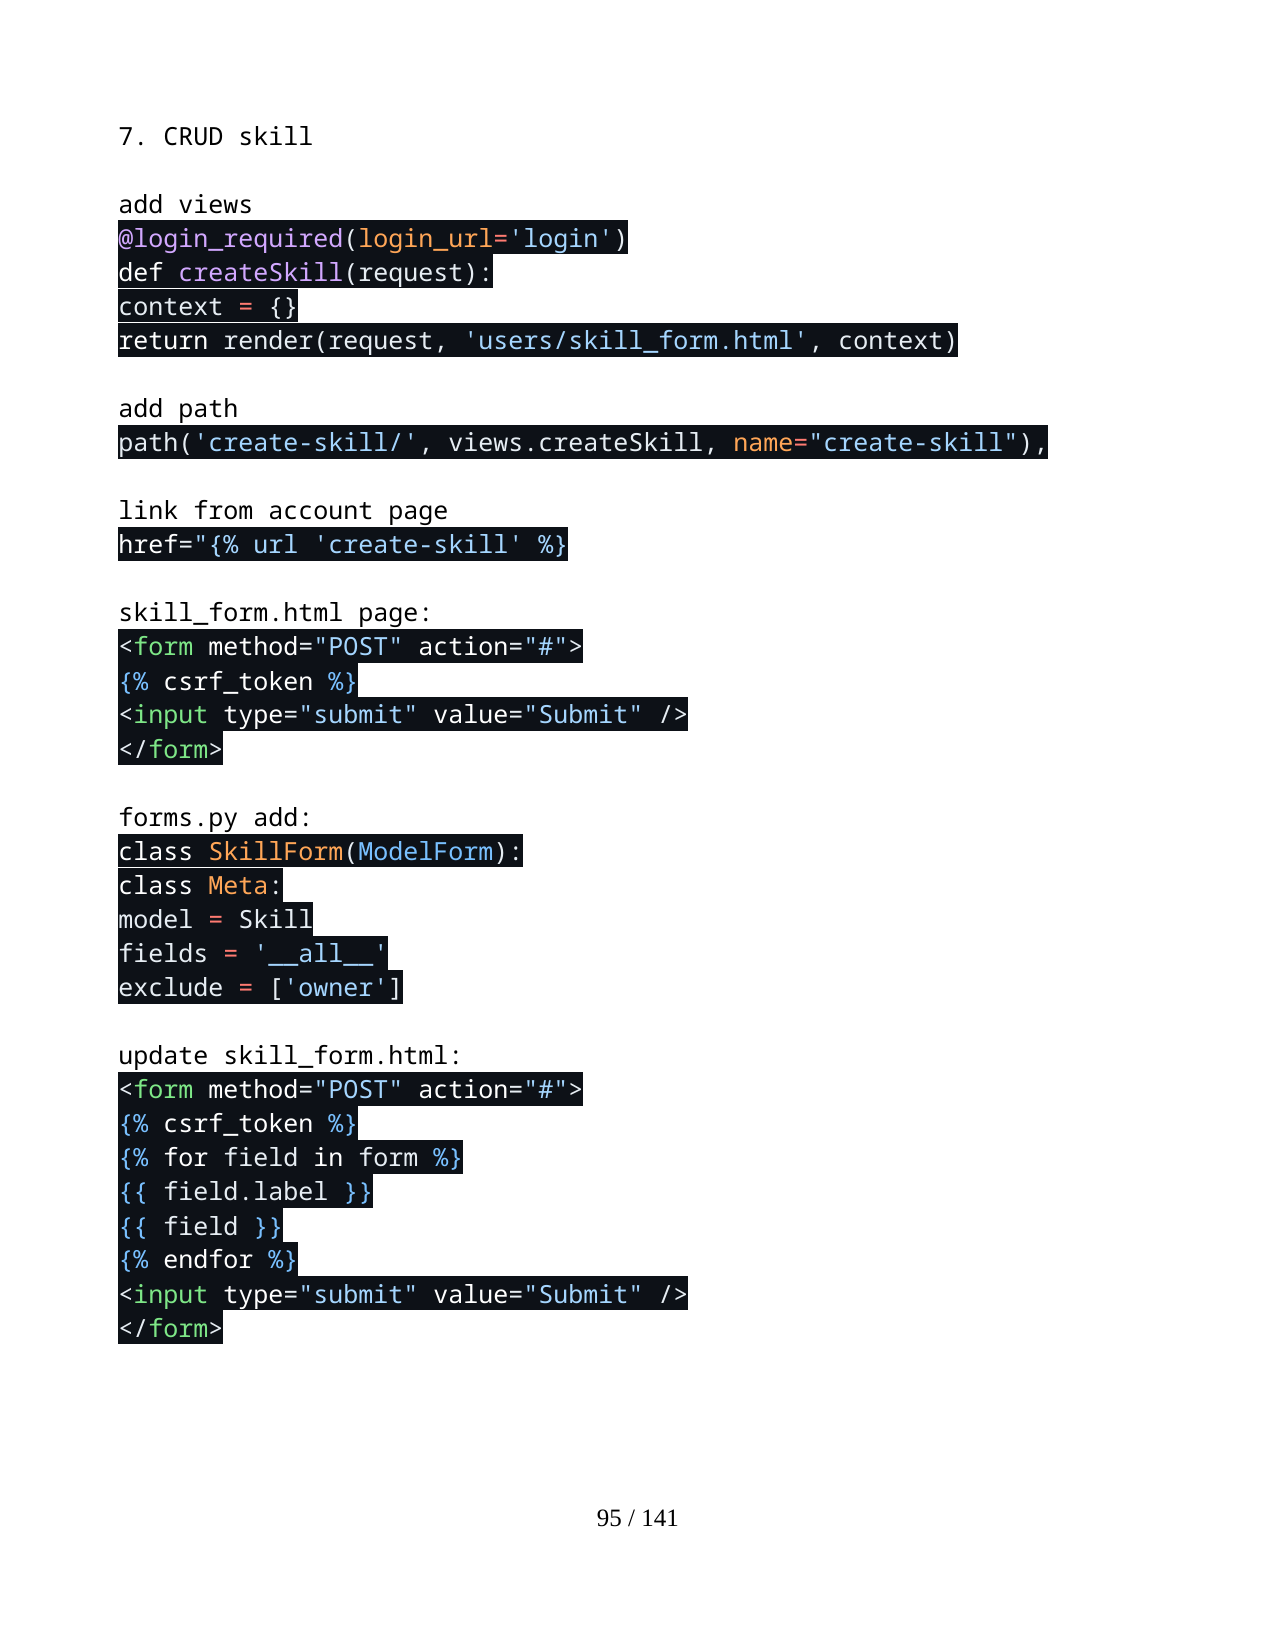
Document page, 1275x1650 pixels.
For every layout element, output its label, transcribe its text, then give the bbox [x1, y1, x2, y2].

text {% csrf_token %} [118, 1106, 1157, 1140]
text <form method="POST" action="#"> [118, 1072, 1157, 1106]
text @login_required(login_url='login') [118, 220, 1157, 254]
text update skill_form.html: [118, 1038, 1157, 1072]
text <form method="POST" action="#"> [118, 629, 1157, 663]
text </form> [118, 1310, 1157, 1344]
text class SkillForm(ModelForm): [118, 833, 1157, 867]
text {% for field in form %} [118, 1140, 1157, 1174]
text {{ field.label }} [118, 1174, 1157, 1208]
text {{ field }} [118, 1208, 1157, 1242]
text def createSkill(request): [118, 254, 1157, 288]
text {% csrf_token %} [118, 663, 1157, 697]
text 7. CRUD skill [118, 118, 1157, 152]
text link from account page [118, 493, 1157, 527]
text return render(request, 'users/skill_form.html', context) [118, 322, 1157, 357]
text {% endfor %} [118, 1242, 1157, 1276]
text exclude = ['owner'] [118, 970, 1157, 1004]
text fields = '__all__' [118, 936, 1157, 970]
text <input type="submit" value="Submit" /> [118, 1276, 1157, 1310]
text add views [118, 186, 1157, 220]
text class Meta: [118, 867, 1157, 902]
text skill_form.html page: [118, 595, 1157, 629]
text <input type="submit" value="Submit" /> [118, 697, 1157, 731]
text model = Skill [118, 902, 1157, 936]
text forms.py add: [118, 799, 1157, 833]
text path('create-skill/', views.createSkill, name="create-skill"), [118, 425, 1157, 459]
text add path [118, 391, 1157, 425]
text </form> [118, 731, 1157, 765]
text context = {} [118, 288, 1157, 322]
text href="{% url 'create-skill' %} [118, 527, 1157, 561]
